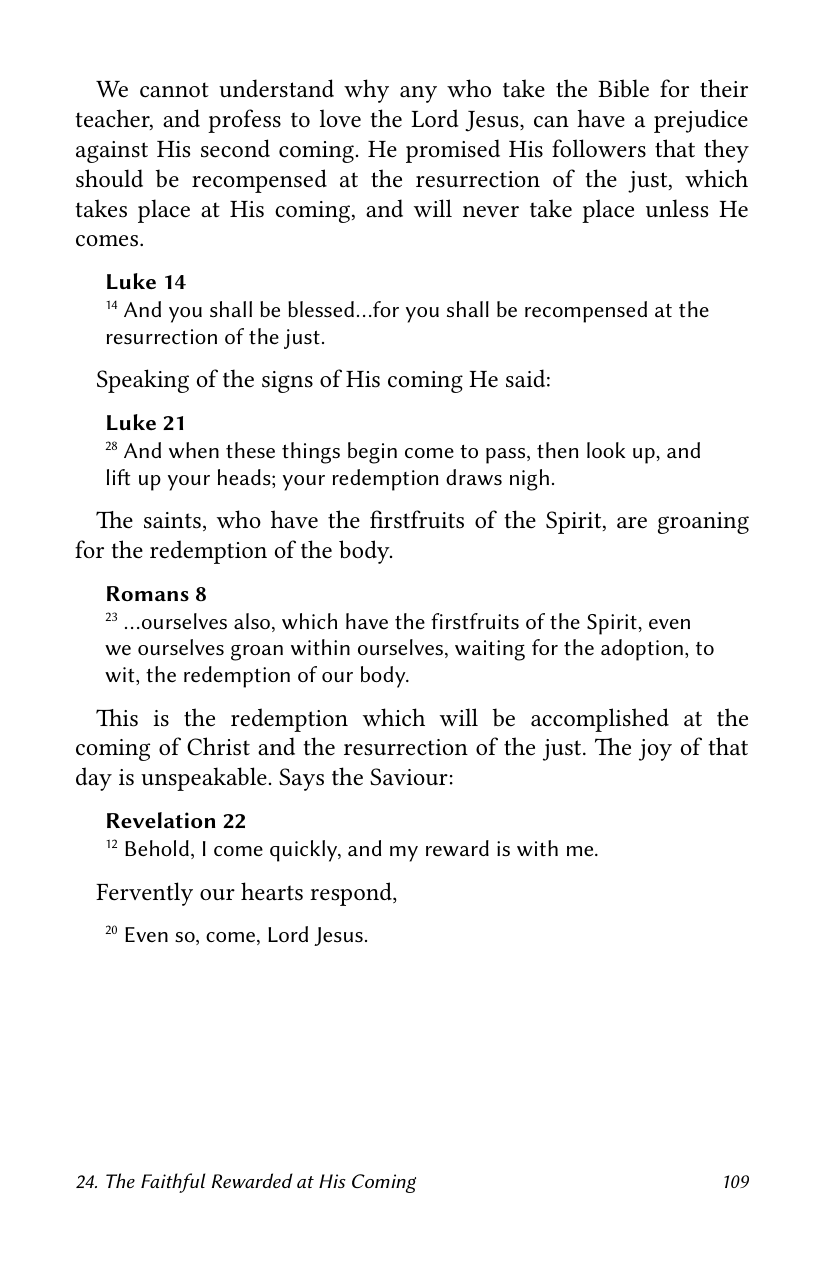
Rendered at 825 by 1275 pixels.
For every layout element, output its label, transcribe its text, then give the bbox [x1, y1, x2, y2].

text 20 Even so, come, Lord Jesus. [105, 922, 720, 948]
text The saints, who have the firstfruits of the Spirit, are groaning for the redemption of the body. [75, 506, 750, 564]
text Luke 21 [105, 410, 750, 436]
text Luke 14 [105, 269, 750, 296]
text 28 And when these things begin come to pass, then look up, and lift up your heads; your redemption draws nigh. [105, 438, 720, 491]
text Revelation 22 [105, 808, 750, 834]
text This is the redemption which will be accomplished at the coming of Christ and the resurrection of the just. The joy of that day is unspeakable. Says the Saviour: [75, 703, 750, 792]
text Fervently our hearts respond, [75, 877, 750, 906]
text We cannot understand why any who take the Bible for their teacher, and profess to love the Lord Jesus, can have a prejudice against His second coming. He promised His followers that they should be recompensed at the resurrection of the just, which takes place at His coming, and will never take place unless He comes. [75, 75, 750, 253]
text Speaking of the signs of His coming He said: [75, 365, 750, 394]
text 23 ...ourselves also, which have the firstfruits of the Spirit, even we ourselves groan within ourselves, waiting for the adoption, to wit, the redemption of our body. [105, 608, 720, 688]
text 14 And you shall be blessed...for you shall be recompensed at the resurrection of the just. [105, 297, 720, 350]
text Romans 8 [105, 581, 750, 607]
text 12 Behold, I come quickly, and my reward is with me. [105, 836, 720, 862]
